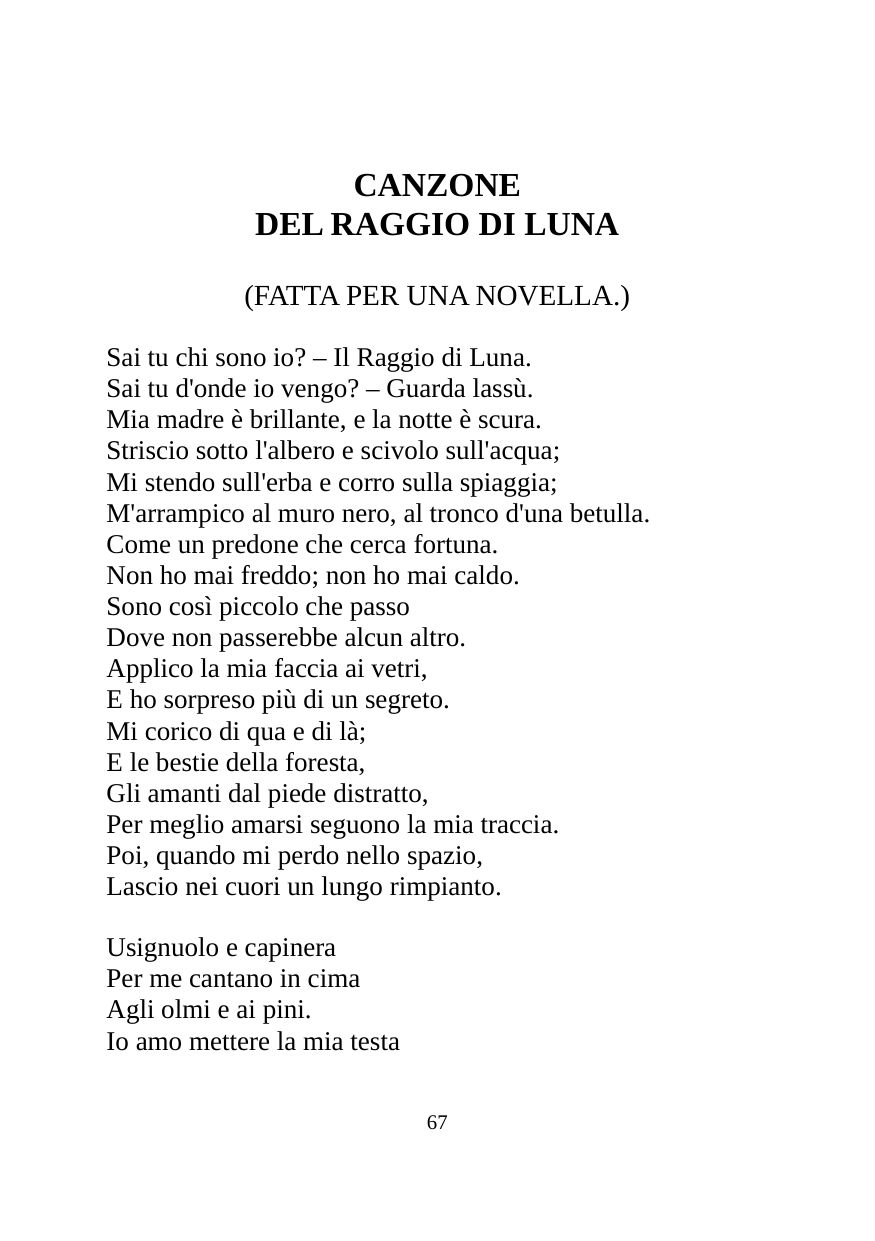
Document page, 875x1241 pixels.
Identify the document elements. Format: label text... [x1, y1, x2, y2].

text Usignuolo e capinera Per me cantano in cima Agli olmi e ai pini. Io amo mettere la mia testa [106, 931, 768, 1056]
text Sai tu chi sono io? – Il Raggio di Luna. Sai tu d'onde io vengo? – Guarda lassù. Mia madre è brillante, e la notte è scura. Striscio sotto l'albero e scivolo sull'acqua; Mi stendo sull'erba e corro sulla spiaggia; M'arrampico al muro nero, al tronco d'una betulla. Come un predone che cerca fortuna. Non ho mai freddo; non ho mai caldo. Sono così piccolo che passo Dove non passerebbe alcun altro. Applico la mia faccia ai vetri, E ho sorpreso più di un segreto. Mi corico di qua e di là; E le bestie della foresta, Gli amanti dal piede distratto, Per meglio amarsi seguono la mia traccia. Poi, quando mi perdo nello spazio, Lascio nei cuori un lungo rimpianto. [106, 341, 768, 902]
subtitle CANZONE DEL RAGGIO DI LUNA [106, 165, 768, 243]
text (FATTA PER UNA NOVELLA.) [106, 278, 768, 312]
